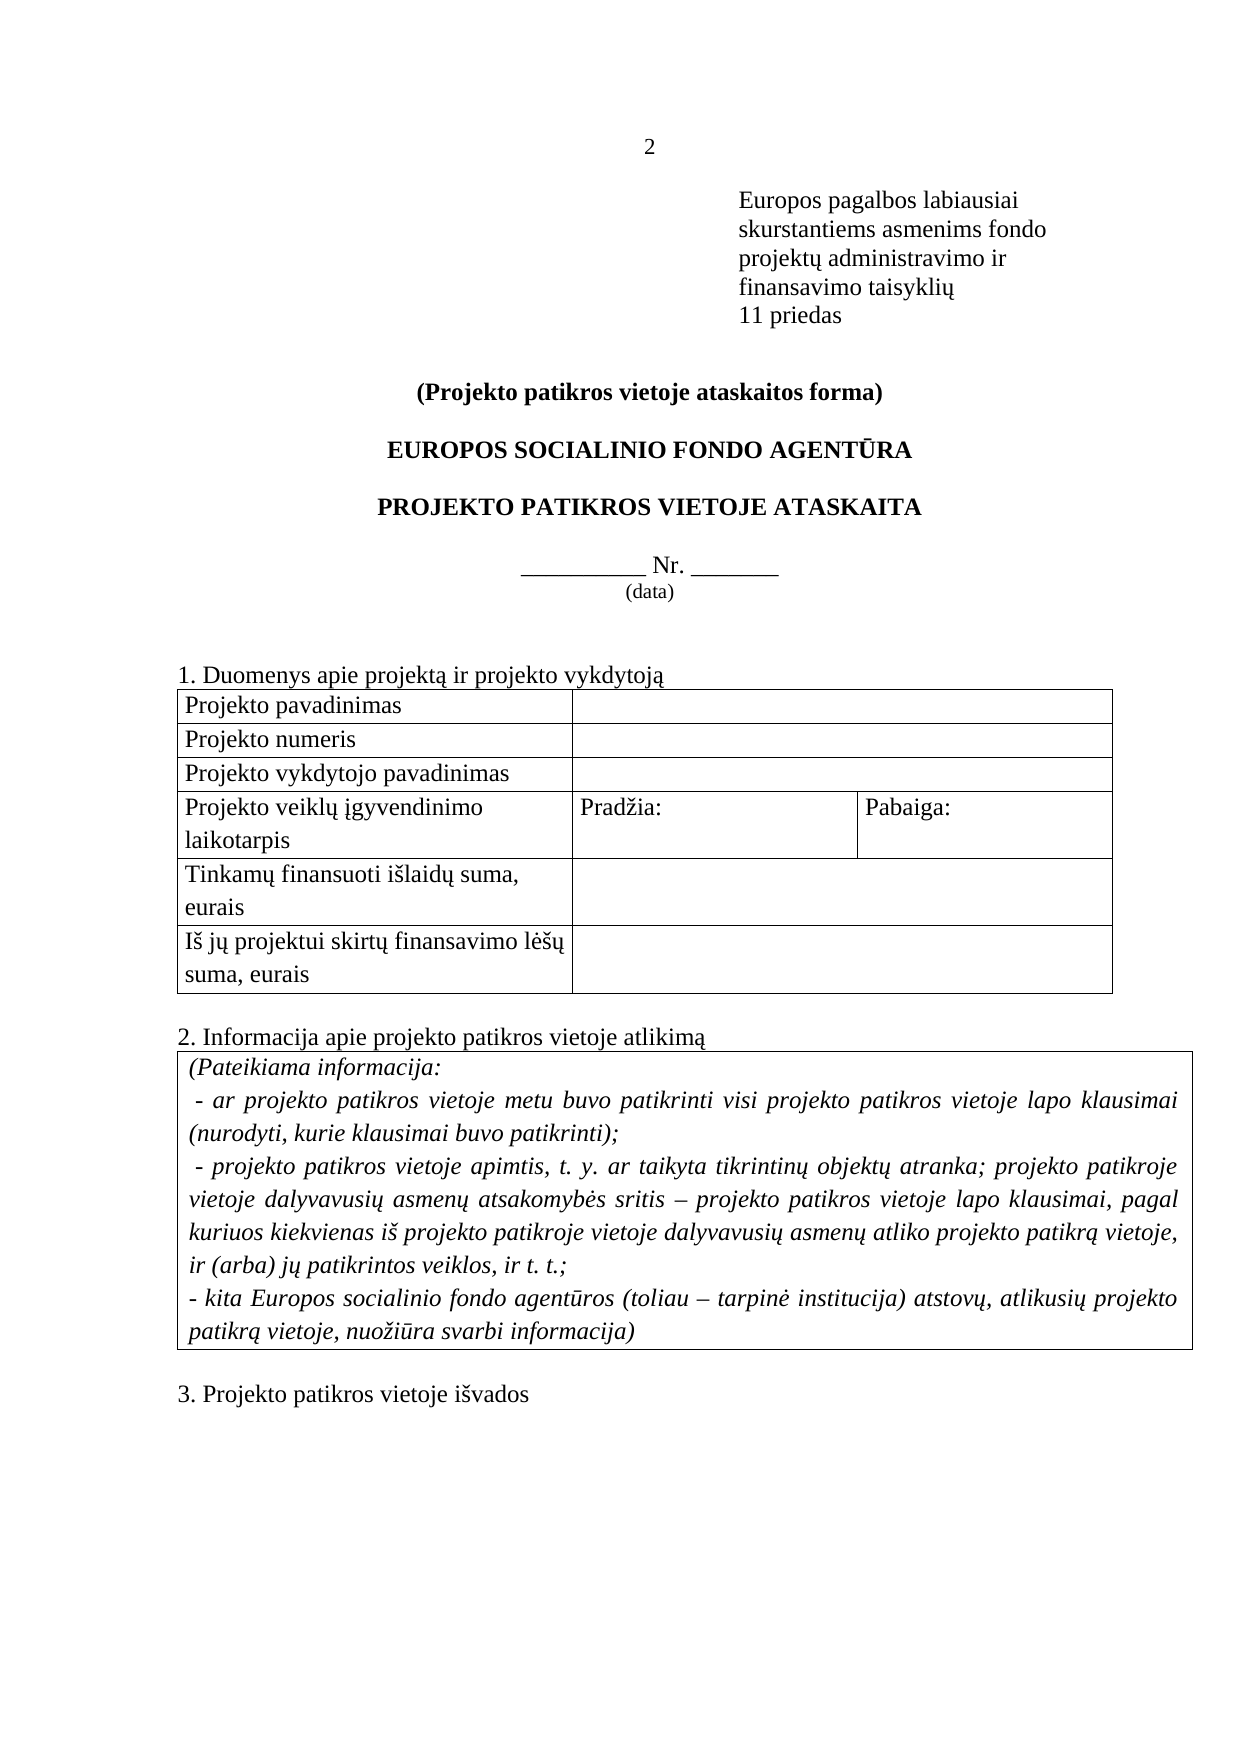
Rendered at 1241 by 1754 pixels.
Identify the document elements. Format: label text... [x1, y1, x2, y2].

table_cell [573, 758, 1112, 791]
text EUROPOS SOCIALINIO FONDO AGENTŪRA [177, 435, 1122, 464]
text finansavimo taisyklių [738, 272, 1122, 301]
text __________ Nr. _______ [177, 550, 1122, 579]
table_cell Iš jų projektui skirtų finansavimo lėšų suma, eurais [178, 926, 572, 992]
text (Projekto patikros vietoje ataskaitos forma) [177, 377, 1122, 406]
text projekto patikros vietoje ATASKAITA [177, 492, 1122, 521]
text 2. Informacija apie projekto patikros vietoje atlikimą [177, 1022, 1122, 1051]
table_header [573, 690, 1112, 723]
table_cell Tinkamų finansuoti išlaidų suma, eurais [178, 859, 572, 925]
text 1. Duomenys apie projektą ir projekto vykdytoją [177, 660, 1122, 689]
table_cell [573, 926, 1112, 992]
table_cell [573, 724, 1112, 757]
table_cell Pradžia: [573, 792, 857, 858]
text (data) [177, 579, 1122, 603]
table_cell Pabaiga: [858, 792, 1112, 858]
text 3. Projekto patikros vietoje išvados [177, 1379, 1122, 1408]
text 11 priedas [738, 301, 1122, 329]
table_cell [573, 859, 1112, 925]
table_header Projekto pavadinimas [178, 690, 572, 723]
table_cell Projekto numeris [178, 724, 572, 757]
table_cell Projekto veiklų įgyvendinimo laikotarpis [178, 792, 572, 858]
text skurstantiems asmenims fondo [738, 214, 1122, 243]
table_cell Projekto vykdytojo pavadinimas [178, 758, 572, 791]
text Europos pagalbos labiausiai [738, 186, 1122, 214]
table_header (Pateikiama informacija: - ar projekto patikros vietoje metu buvo patikrinti visi projekto patikros vietoje lapo klausimai (nurodyti, kurie klausimai buvo patikrinti); - projekto patikros vietoje apimtis, t. y. ar taikyta tikrintinų objektų atranka; projekto patikroje vietoje dalyvavusių asmenų atsakomybės sritis – projekto patikros vietoje lapo klausimai, pagal kuriuos kiekvienas iš projekto patikroje vietoje dalyvavusių asmenų atliko projekto patikrą vietoje, ir (arba) jų patikrintos veiklos, ir t. t.; - kita Europos socialinio fondo agentūros (toliau – tarpinė institucija) atstovų, atlikusių projekto patikrą vietoje, nuožiūra svarbi informacija) [178, 1052, 1192, 1349]
text projektų administravimo ir [738, 243, 1122, 272]
